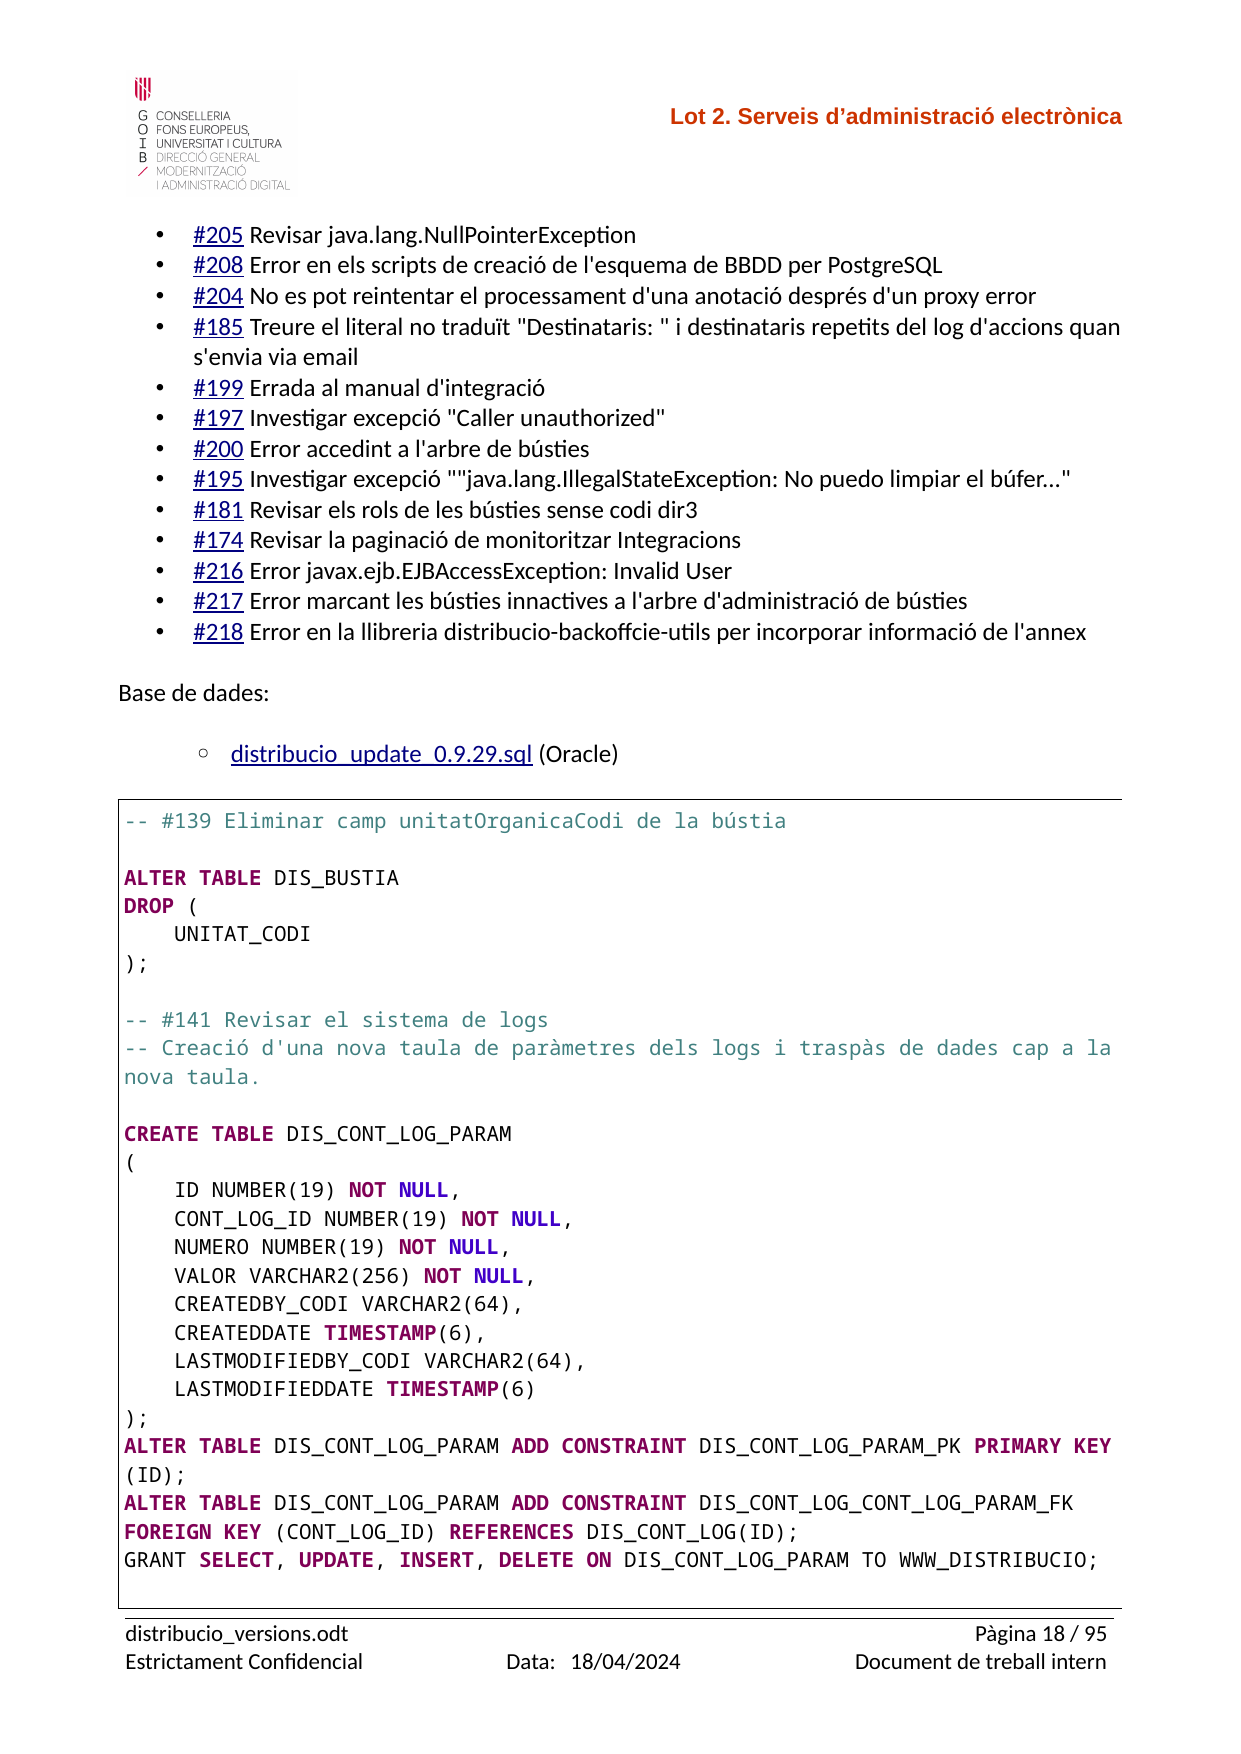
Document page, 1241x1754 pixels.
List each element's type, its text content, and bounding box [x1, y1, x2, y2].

picture [126, 70, 299, 197]
list #216 Error javax.ejb.EJBAccessException: Invalid User [156, 555, 1122, 585]
list #200 Error accedint a l'arbre de bústies [156, 433, 1122, 463]
table_header -- #139 Eliminar camp unitatOrganicaCodi de la bústia ALTER TABLE DIS_BUSTIA DROP ( UNITAT_CODI ); -- #141 Revisar el sistema de logs -- Creació d'una nova taula de paràmetres dels logs i traspàs de dades cap a la nova taula. CREATE TABLE DIS_CONT_LOG_PARAM ( ID NUMBER(19) NOT NULL, CONT_LOG_ID NUMBER(19) NOT NULL, NUMERO NUMBER(19) NOT NULL, VALOR VARCHAR2(256) NOT NULL, CREATEDBY_CODI VARCHAR2(64), CREATEDDATE TIMESTAMP(6), LASTMODIFIEDBY_CODI VARCHAR2(64), LASTMODIFIEDDATE TIMESTAMP(6) ); ALTER TABLE DIS_CONT_LOG_PARAM ADD CONSTRAINT DIS_CONT_LOG_PARAM_PK PRIMARY KEY (ID); ALTER TABLE DIS_CONT_LOG_PARAM ADD CONSTRAINT DIS_CONT_LOG_CONT_LOG_PARAM_FK FOREIGN KEY (CONT_LOG_ID) REFERENCES DIS_CONT_LOG(ID); GRANT SELECT, UPDATE, INSERT, DELETE ON DIS_CONT_LOG_PARAM TO WWW_DISTRIBUCIO; [119, 800, 1122, 1608]
list #204 No es pot reintentar el processament d'una anotació després d'un proxy error [156, 280, 1122, 311]
list #197 Investigar excepció "Caller unauthorized" [156, 402, 1122, 433]
text Base de dades: [118, 677, 1122, 707]
list #181 Revisar els rols de les bústies sense codi dir3 [156, 494, 1122, 524]
list #199 Errada al manual d'integració [156, 372, 1122, 402]
list #218 Error en la llibreria distribucio-backoffcie-utils per incorporar informació de l'annex [156, 616, 1122, 646]
list #195 Investigar excepció ""java.lang.IllegalStateException: No puedo limpiar el búfer..." [156, 463, 1122, 494]
list #185 Treure el literal no traduït "Destinataris: " i destinataris repetits del log d'accions quan s'envia via email [156, 311, 1122, 372]
list #174 Revisar la paginació de monitoritzar Integracions [156, 524, 1122, 555]
list #205 Revisar java.lang.NullPointerException [156, 219, 1122, 250]
list #208 Error en els scripts de creació de l'esquema de BBDD per PostgreSQL [156, 250, 1122, 280]
list distribucio_update_0.9.29.sql (Oracle) [193, 738, 1122, 768]
list #217 Error marcant les bústies innactives a l'arbre d'administració de bústies [156, 585, 1122, 616]
